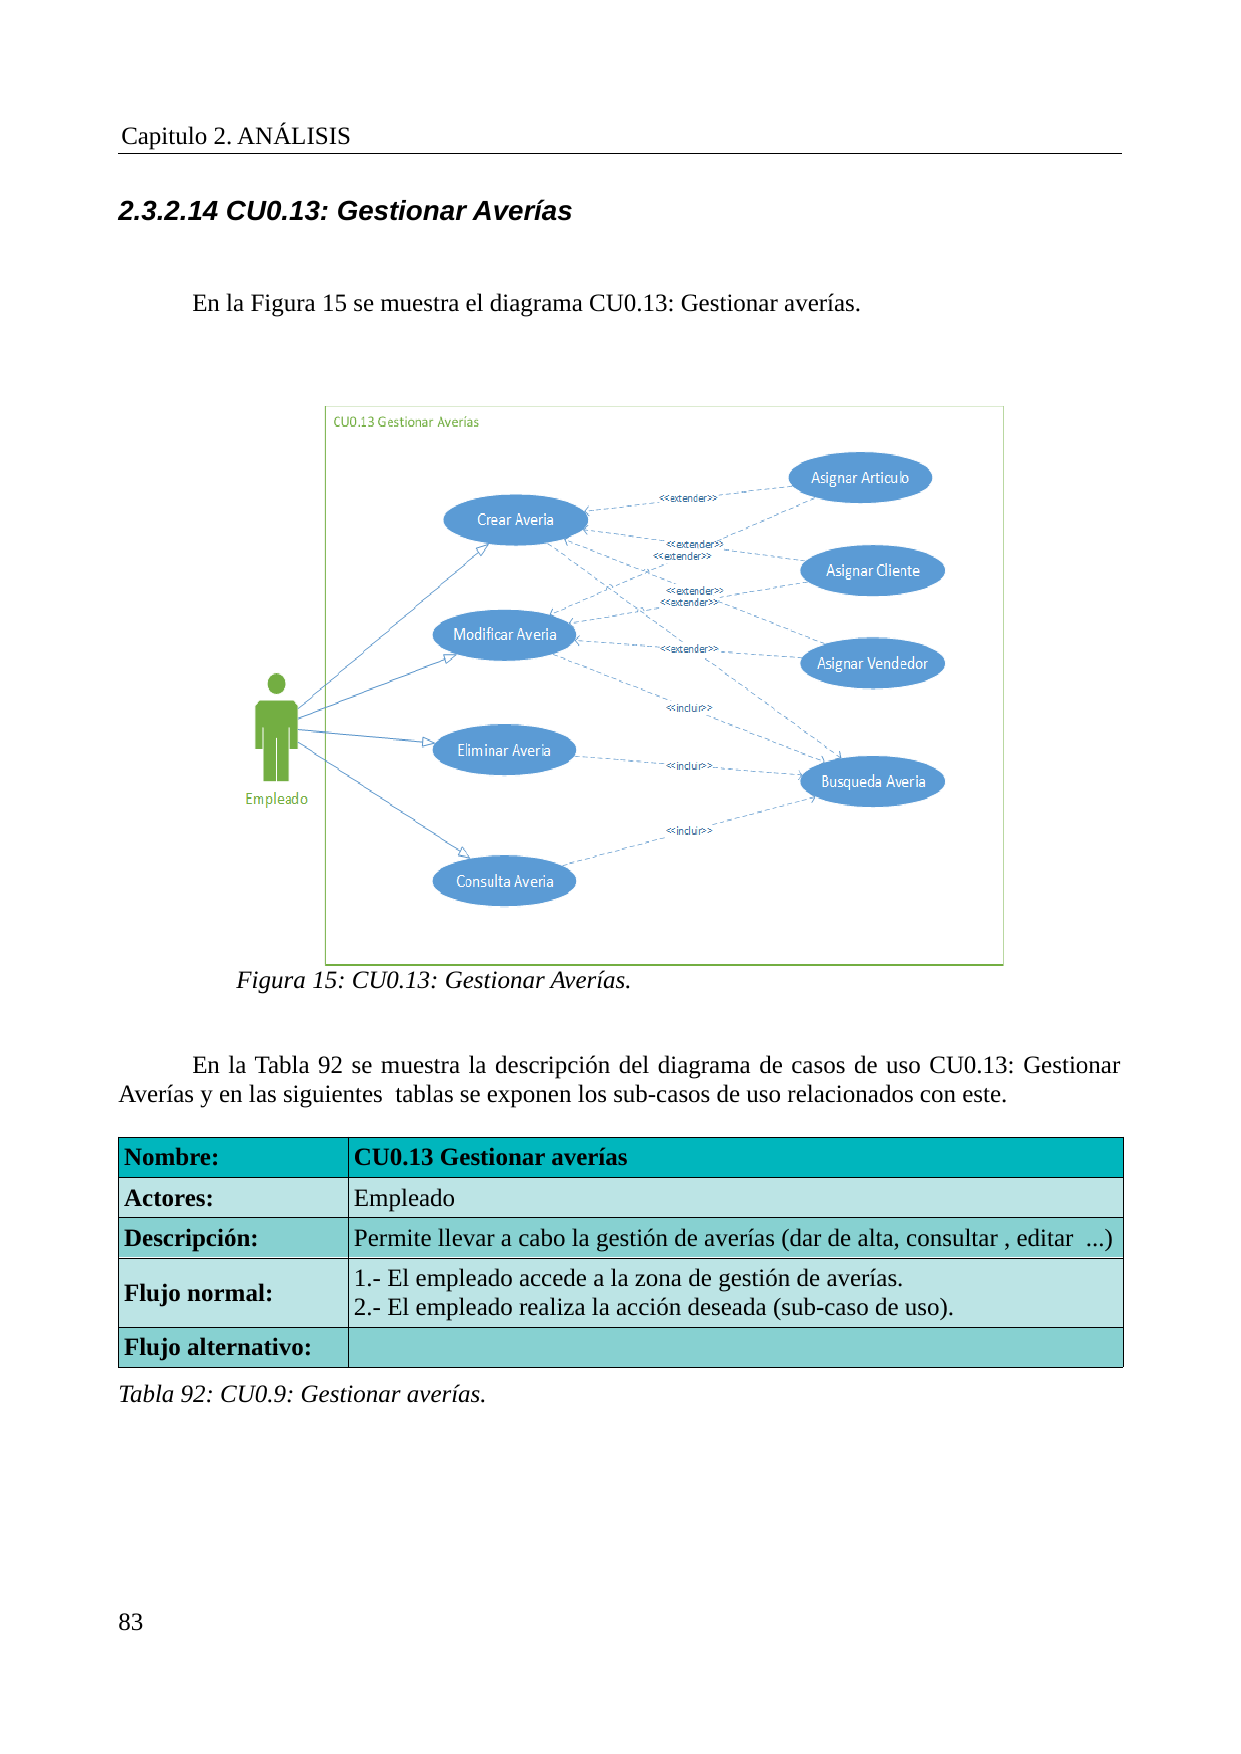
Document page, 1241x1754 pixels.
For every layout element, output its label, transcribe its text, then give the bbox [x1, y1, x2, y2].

table_cell Flujo alternativo: [119, 1328, 348, 1367]
table_header CU0.13 Gestionar averías [349, 1138, 1123, 1177]
table_cell 1.- El empleado accede a la zona de gestión de averías. 2.- El empleado realiza la acción deseada (sub-caso de uso). [349, 1259, 1123, 1327]
table_cell [349, 1328, 1123, 1367]
table_cell Actores: [119, 1178, 348, 1217]
text Tabla 92: CU0.9: Gestionar averías. [118, 1379, 1122, 1408]
table_header Nombre: [119, 1138, 348, 1177]
table_cell Descripción: [119, 1218, 348, 1257]
table_cell Empleado [349, 1178, 1123, 1217]
text En la Figura 15 se muestra el diagrama CU0.13: Gestionar averías. [118, 288, 1122, 317]
subtitle 2.3.2.14 CU0.13: Gestionar Averías [118, 195, 1122, 227]
text Figura 15: CU0.13: Gestionar Averías. [236, 966, 1004, 994]
picture [236, 406, 1004, 966]
table_cell Permite llevar a cabo la gestión de averías (dar de alta, consultar , editar ...) [349, 1218, 1123, 1257]
table_cell Flujo normal: [119, 1259, 348, 1327]
text En la Tabla 92 se muestra la descripción del diagrama de casos de uso CU0.13: Gestionar Averías y en las siguientes tablas se exponen los sub-casos de uso relacionados con este. [118, 963, 1122, 1108]
